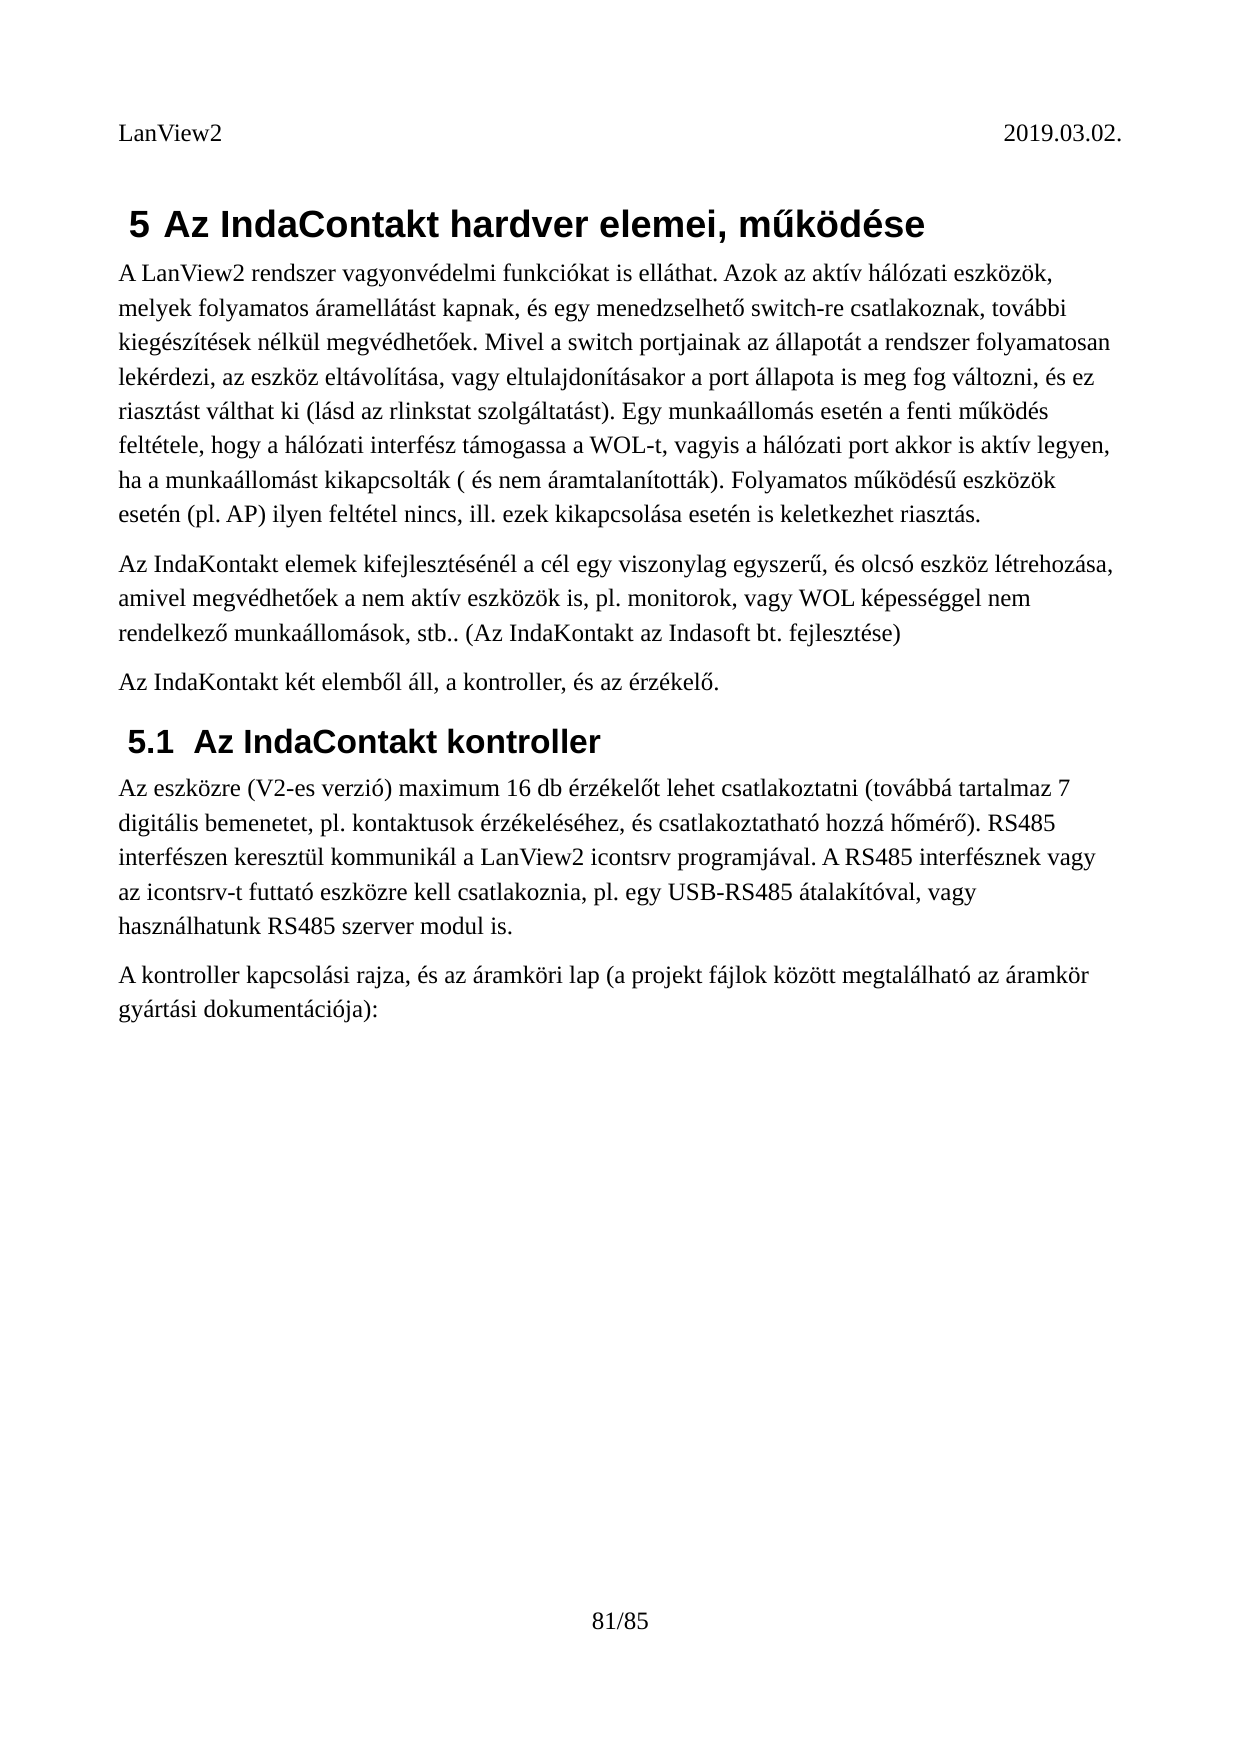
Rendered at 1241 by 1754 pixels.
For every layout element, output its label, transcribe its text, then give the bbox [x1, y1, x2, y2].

subtitle Az IndaContakt hardver elemei, működése [118, 202, 1122, 246]
text Az IndaKontakt két elemből áll, a kontroller, és az érzékelő. [118, 667, 1122, 695]
text A LanView2 rendszer vagyonvédelmi funkciókat is elláthat. Azok az aktív hálózati eszközök, melyek folyamatos áramellátást kapnak, és egy menedzselhető switch-re csatlakoznak, további kiegészítések nélkül megvédhetőek. Mivel a switch portjainak az állapotát a rendszer folyamatosan lekérdezi, az eszköz eltávolítása, vagy eltulajdonításakor a port állapota is meg fog változni, és ez riasztást válthat ki (lásd az rlinkstat szolgáltatást). Egy munkaállomás esetén a fenti működés feltétele, hogy a hálózati interfész támogassa a WOL-t, vagyis a hálózati port akkor is aktív legyen, ha a munkaállomást kikapcsolták ( és nem áramtalanították). Folyamatos működésű eszközök esetén (pl. AP) ilyen feltétel nincs, ill. ezek kikapcsolása esetén is keletkezhet riasztás. [118, 258, 1122, 528]
text A kontroller kapcsolási rajza, és az áramköri lap (a projekt fájlok között megtalálható az áramkör gyártási dokumentációja): [118, 960, 1122, 1023]
subtitle Az IndaContakt kontroller [118, 722, 1122, 761]
text Az IndaKontakt elemek kifejlesztésénél a cél egy viszonylag egyszerű, és olcsó eszköz létrehozása, amivel megvédhetőek a nem aktív eszközök is, pl. monitorok, vagy WOL képességgel nem rendelkező munkaállomások, stb.. (Az IndaKontakt az Indasoft bt. fejlesztése) [118, 549, 1122, 646]
text Az eszközre (V2-es verzió) maximum 16 db érzékelőt lehet csatlakoztatni (továbbá tartalmaz 7 digitális bemenetet, pl. kontaktusok érzékeléséhez, és csatlakoztatható hozzá hőmérő). RS485 interfészen keresztül kommunikál a LanView2 icontsrv programjával. A RS485 interfésznek vagy az icontsrv-t futtató eszközre kell csatlakoznia, pl. egy USB-RS485 átalakítóval, vagy használhatunk RS485 szerver modul is. [118, 773, 1122, 940]
